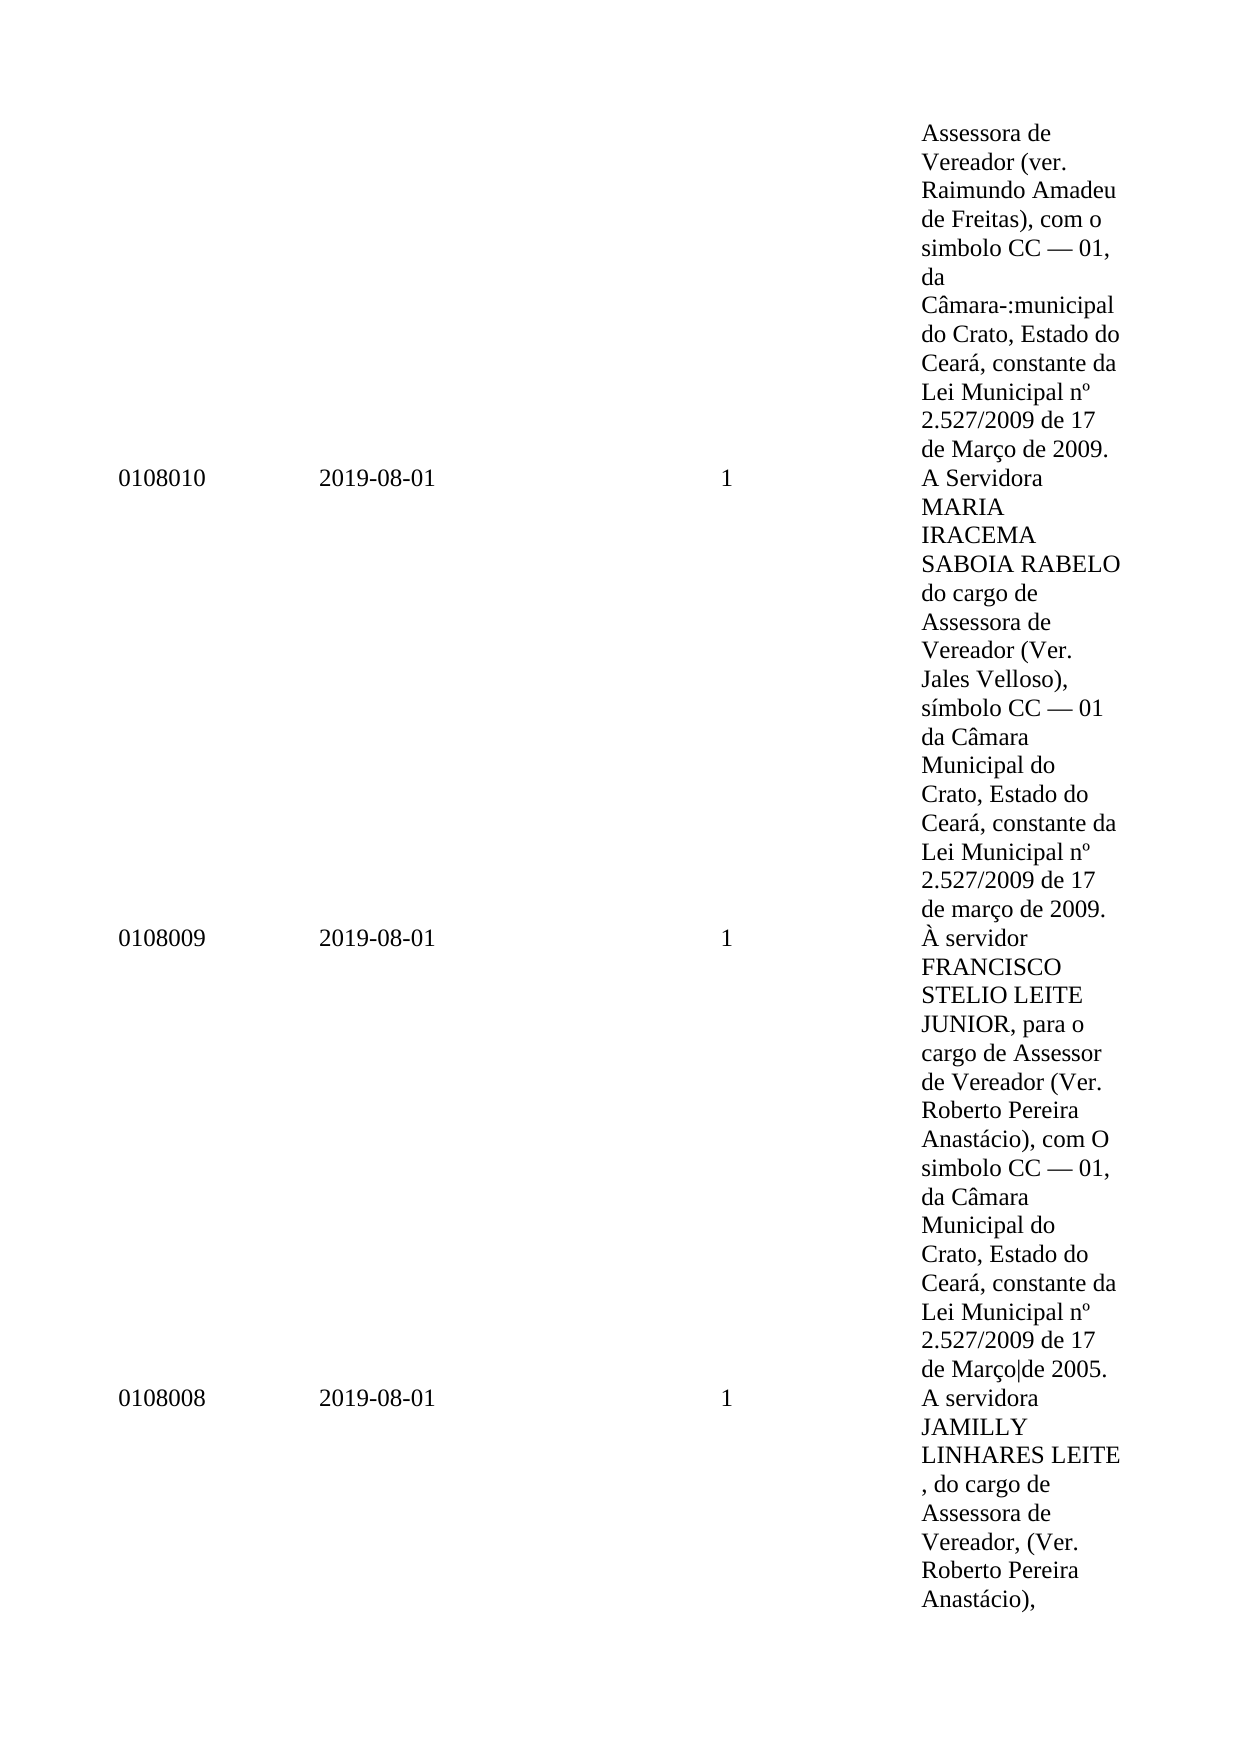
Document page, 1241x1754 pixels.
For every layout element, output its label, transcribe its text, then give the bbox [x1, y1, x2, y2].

table_cell 0108010 [118, 463, 319, 923]
table_cell [520, 1383, 720, 1613]
table_cell 1 [720, 1383, 921, 1613]
table_cell [319, 118, 519, 463]
table_cell A Servidora MARIA IRACEMA SABOIA RABELO do cargo de Assessora de Vereador (Ver. Jales Velloso), símbolo CC — 01 da Câmara Municipal do Crato, Estado do Ceará, constante da Lei Municipal nº 2.527/2009 de 17 de março de 2009. [921, 463, 1122, 923]
table_cell [118, 118, 319, 463]
table_cell 1 [720, 923, 921, 1383]
table_cell A servidora JAMILLY LINHARES LEITE , do cargo de Assessora de Vereador, (Ver. Roberto Pereira Anastácio), [921, 1383, 1122, 1613]
table_cell [720, 118, 921, 463]
table_cell 1 [720, 463, 921, 923]
table_cell À servidor FRANCISCO STELIO LEITE JUNIOR, para o cargo de Assessor de Vereador (Ver. Roberto Pereira Anastácio), com O simbolo CC — 01, da Câmara Municipal do Crato, Estado do Ceará, constante da Lei Municipal nº 2.527/2009 de 17 de Março|de 2005. [921, 923, 1122, 1383]
table_cell 2019-08-01 [319, 923, 519, 1383]
table_cell 2019-08-01 [319, 1383, 519, 1613]
table_cell [520, 118, 720, 463]
table_cell [520, 463, 720, 923]
table_cell 2019-08-01 [319, 463, 519, 923]
table_cell 0108009 [118, 923, 319, 1383]
table_cell Assessora de Vereador (ver. Raimundo Amadeu de Freitas), com o simbolo CC — 01, da Câmara-:municipal do Crato, Estado do Ceará, constante da Lei Municipal nº 2.527/2009 de 17 de Março de 2009. [921, 118, 1122, 463]
table_cell [520, 923, 720, 1383]
table_cell 0108008 [118, 1383, 319, 1613]
